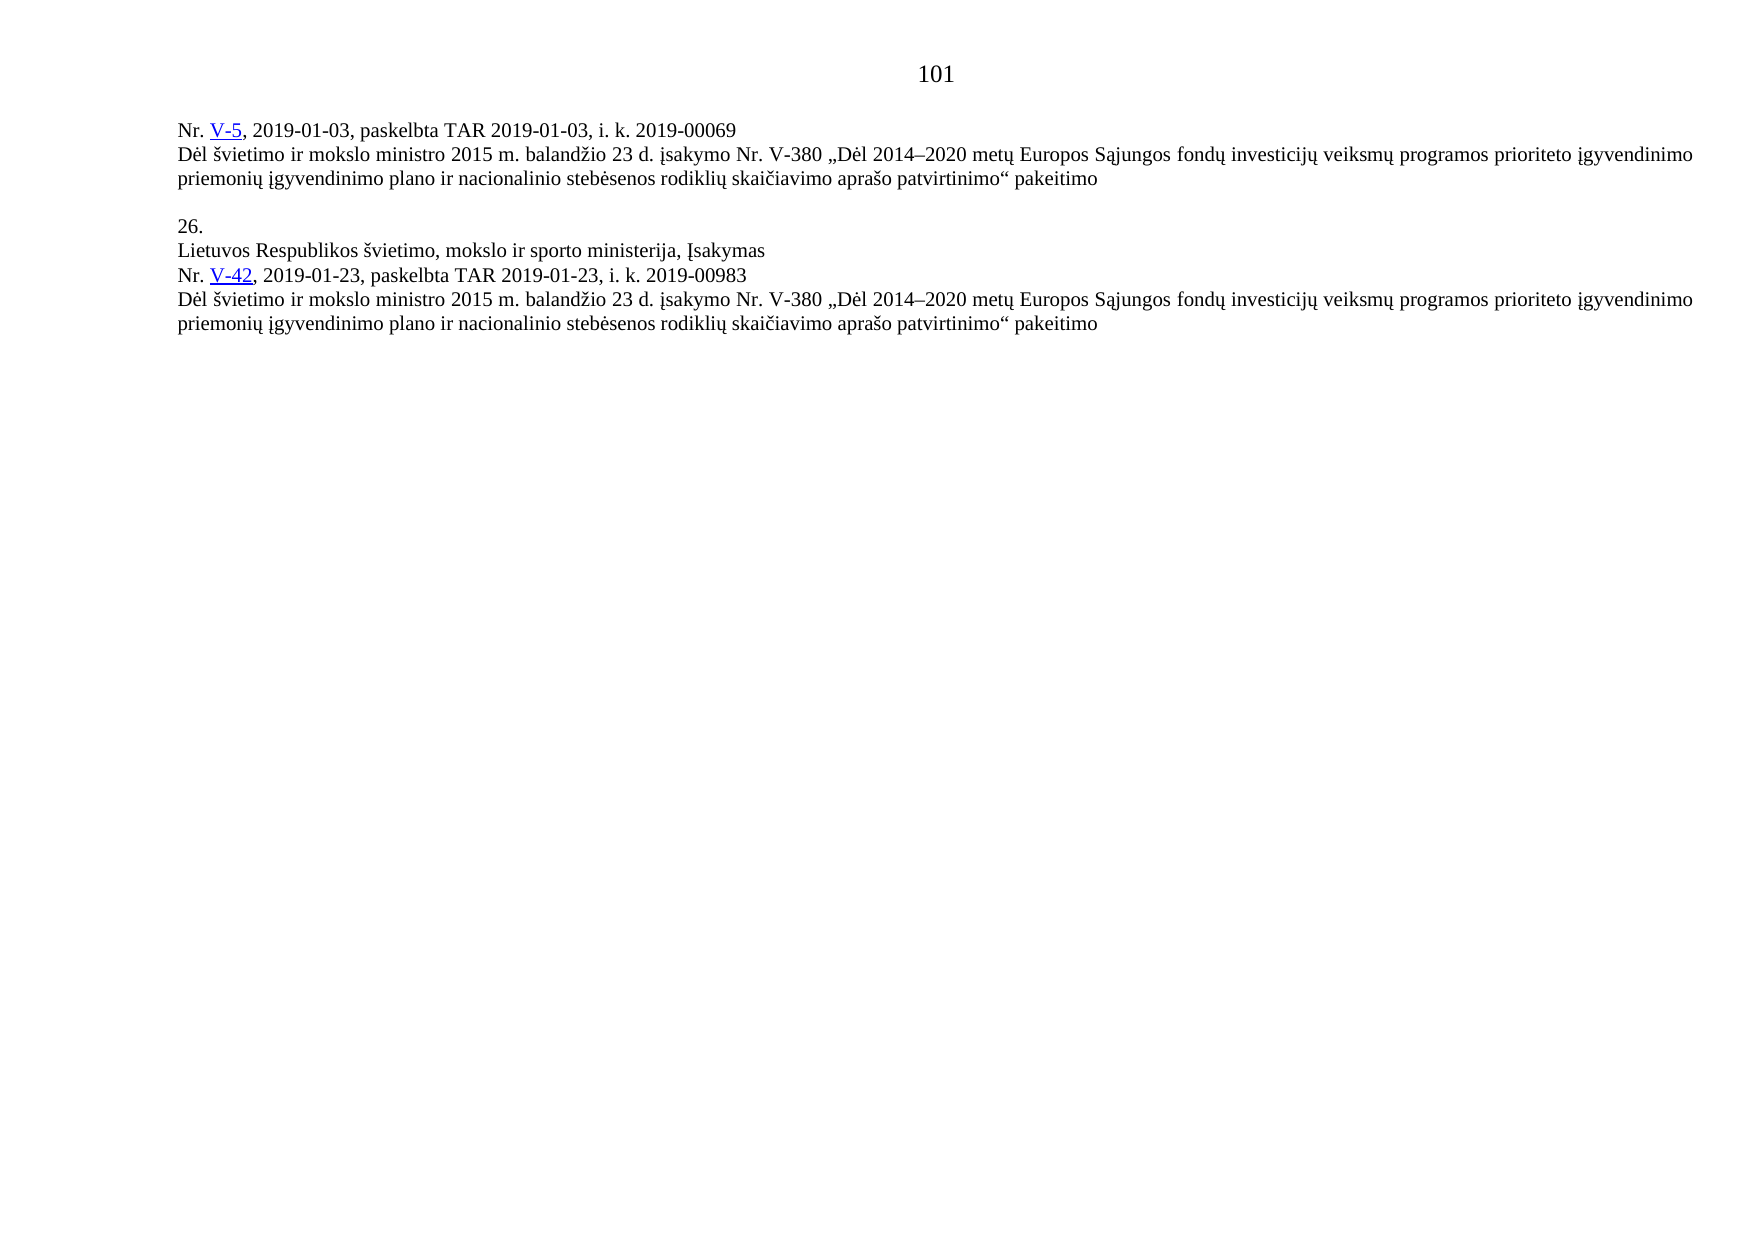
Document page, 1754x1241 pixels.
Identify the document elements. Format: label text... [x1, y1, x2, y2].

text Nr. V-5, 2019-01-03, paskelbta TAR 2019-01-03, i. k. 2019-00069 [177, 118, 1695, 142]
text 26. [177, 214, 1695, 238]
text Dėl švietimo ir mokslo ministro 2015 m. balandžio 23 d. įsakymo Nr. V-380 „Dėl 2014–2020 metų Europos Sąjungos fondų investicijų veiksmų programos prioriteto įgyvendinimo priemonių įgyvendinimo plano ir nacionalinio stebėsenos rodiklių skaičiavimo aprašo patvirtinimo“ pakeitimo [177, 142, 1695, 190]
text Dėl švietimo ir mokslo ministro 2015 m. balandžio 23 d. įsakymo Nr. V-380 „Dėl 2014–2020 metų Europos Sąjungos fondų investicijų veiksmų programos prioriteto įgyvendinimo priemonių įgyvendinimo plano ir nacionalinio stebėsenos rodiklių skaičiavimo aprašo patvirtinimo“ pakeitimo [177, 287, 1695, 335]
text Lietuvos Respublikos švietimo, mokslo ir sporto ministerija, Įsakymas [177, 238, 1695, 262]
text Nr. V-42, 2019-01-23, paskelbta TAR 2019-01-23, i. k. 2019-00983 [177, 262, 1695, 287]
